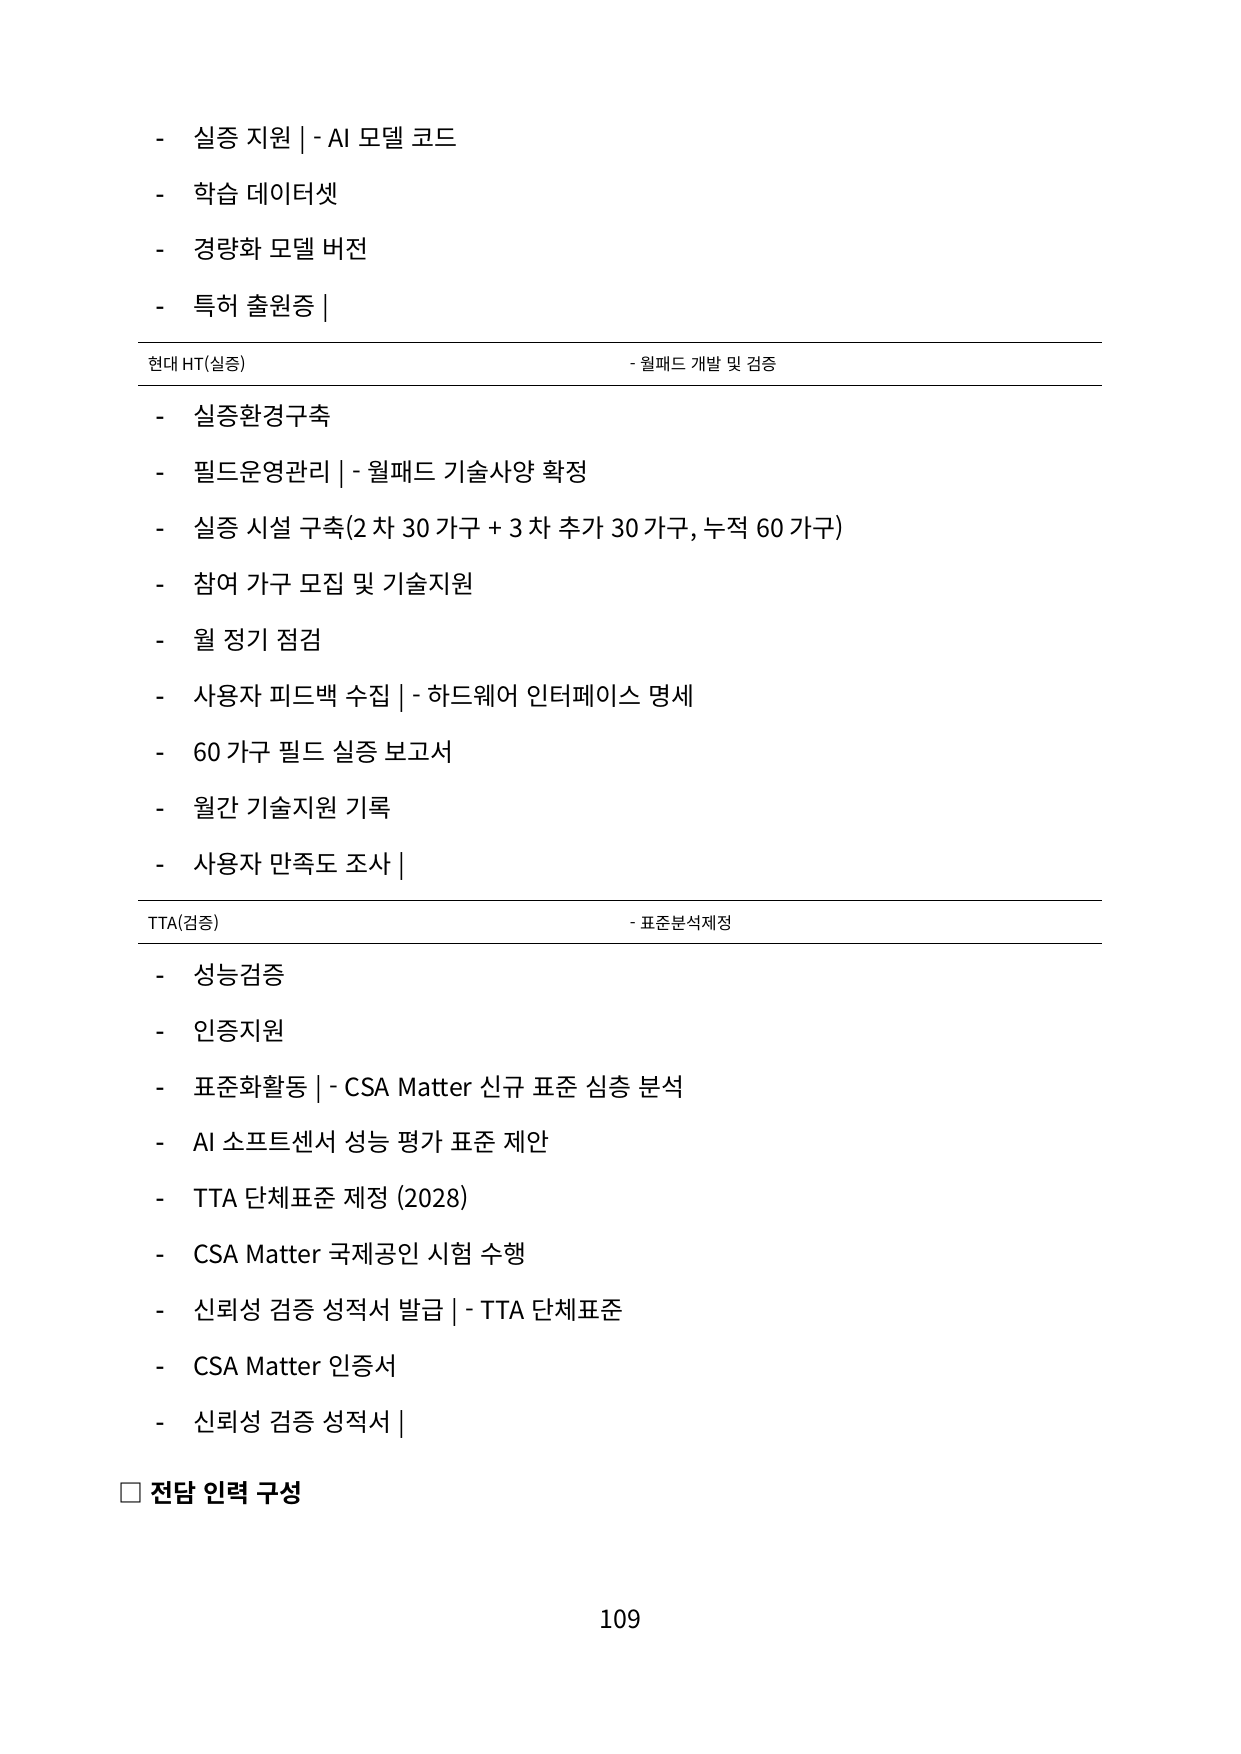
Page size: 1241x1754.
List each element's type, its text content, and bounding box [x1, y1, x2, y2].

list 특허 출원증 | [156, 286, 1122, 322]
list 필드운영관리 | - 월패드 기술사양 확정 [156, 453, 1122, 489]
list 신뢰성 검증 성적서 | [156, 1403, 1122, 1439]
list 실증환경구축 [156, 397, 1122, 433]
list 학습 데이터셋 [156, 174, 1122, 210]
list 사용자 만족도 조사 | [156, 844, 1122, 881]
table_header - 월패드 개발 및 검증 [620, 343, 1102, 385]
list 경량화 모델 버전 [156, 230, 1122, 266]
list 표준화활동 | - CSA Matter 신규 표준 심층 분석 [156, 1067, 1122, 1103]
list 실증 지원 | - AI 모델 코드 [156, 118, 1122, 154]
table_header TTA(검증) [138, 901, 620, 943]
subtitle □ 전담 인력 구성 [118, 1473, 1122, 1509]
list 월 정기 점검 [156, 621, 1122, 657]
list TTA 단체표준 제정 (2028) [156, 1179, 1122, 1215]
list 참여 가구 모집 및 기술지원 [156, 564, 1122, 601]
list 실증 시설 구축(2차 30가구 + 3차 추가 30가구, 누적 60가구) [156, 509, 1122, 545]
table_header 현대HT(실증) [138, 343, 620, 385]
list 인증지원 [156, 1011, 1122, 1047]
list AI 소프트센서 성능 평가 표준 제안 [156, 1123, 1122, 1159]
list 신뢰성 검증 성적서 발급 | - TTA 단체표준 [156, 1291, 1122, 1327]
list 성능검증 [156, 955, 1122, 991]
table_header - 표준분석제정 [620, 901, 1102, 943]
list CSA Matter 국제공인 시험 수행 [156, 1235, 1122, 1271]
list 월간 기술지원 기록 [156, 788, 1122, 824]
list 60가구 필드 실증 보고서 [156, 732, 1122, 769]
list CSA Matter 인증서 [156, 1347, 1122, 1383]
list 사용자 피드백 수집 | - 하드웨어 인터페이스 명세 [156, 676, 1122, 713]
